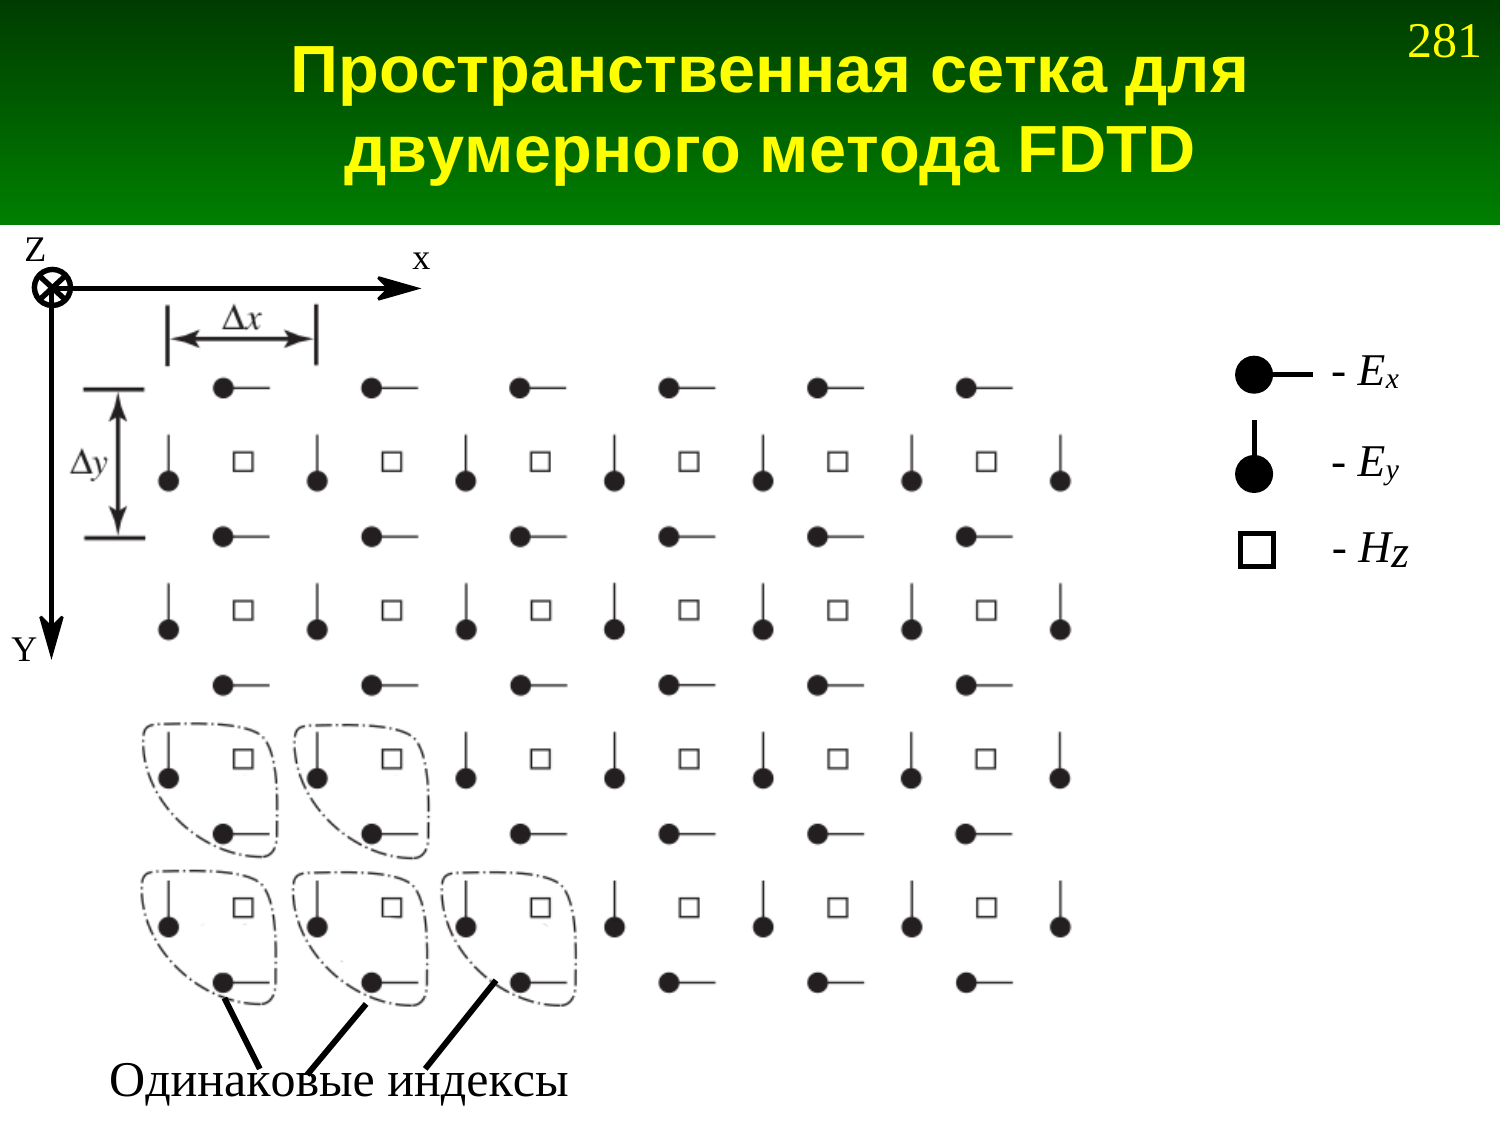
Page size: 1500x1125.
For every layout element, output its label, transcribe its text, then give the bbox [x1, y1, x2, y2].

title Пространственная сетка для двумерного метода FDTD [100, 7, 1441, 204]
text_box Одинаковые индексы [94, 1039, 584, 1115]
picture [11, 237, 1087, 1017]
picture [1234, 354, 1430, 573]
